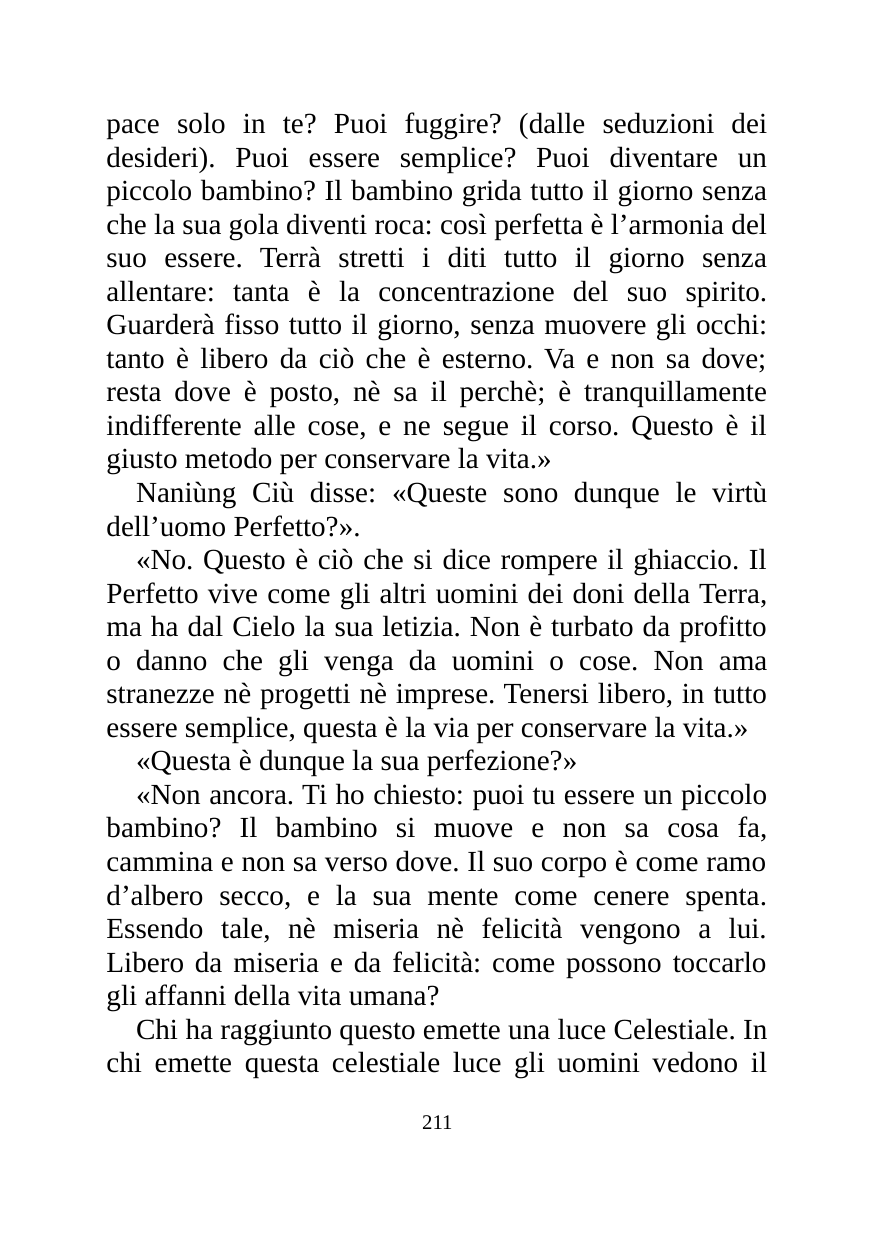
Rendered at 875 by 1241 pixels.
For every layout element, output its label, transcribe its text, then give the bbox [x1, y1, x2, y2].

text Chi ha raggiunto questo emette una luce Celestiale. In chi emette questa celestiale luce gli uomini vedono il [106, 1012, 768, 1079]
text «Questa è dunque la sua perfezione?» [106, 743, 768, 777]
text Naniùng Ciù disse: «Queste sono dunque le virtù dell’uomo Perfetto?». [106, 475, 768, 542]
text «No. Questo è ciò che si dice rompere il ghiaccio. Il Perfetto vive come gli altri uomini dei doni della Terra, ma ha dal Cielo la sua letizia. Non è turbato da profitto o danno che gli venga da uomini o cose. Non ama stranezze nè progetti nè imprese. Tenersi libero, in tutto essere semplice, questa è la via per conservare la vita.» [106, 542, 768, 743]
text «Non ancora. Ti ho chiesto: puoi tu essere un piccolo bambino? Il bambino si muove e non sa cosa fa, cammina e non sa verso dove. Il suo corpo è come ramo d’albero secco, e la sua mente come cenere spenta. Essendo tale, nè miseria nè felicità vengono a lui. Libero da miseria e da felicità: come possono toccarlo gli affanni della vita umana? [106, 777, 768, 1012]
text pace solo in te? Puoi fuggire? (dalle seduzioni dei desideri). Puoi essere semplice? Puoi diventare un piccolo bambino? Il bambino grida tutto il giorno senza che la sua gola diventi roca: così perfetta è l’armonia del suo essere. Terrà stretti i diti tutto il giorno senza allentare: tanta è la concentrazione del suo spirito. Guarderà fisso tutto il giorno, senza muovere gli occhi: tanto è libero da ciò che è esterno. Va e non sa dove; resta dove è posto, nè sa il perchè; è tranquillamente indifferente alle cose, e ne segue il corso. Questo è il giusto metodo per conservare la vita.» [106, 106, 768, 475]
